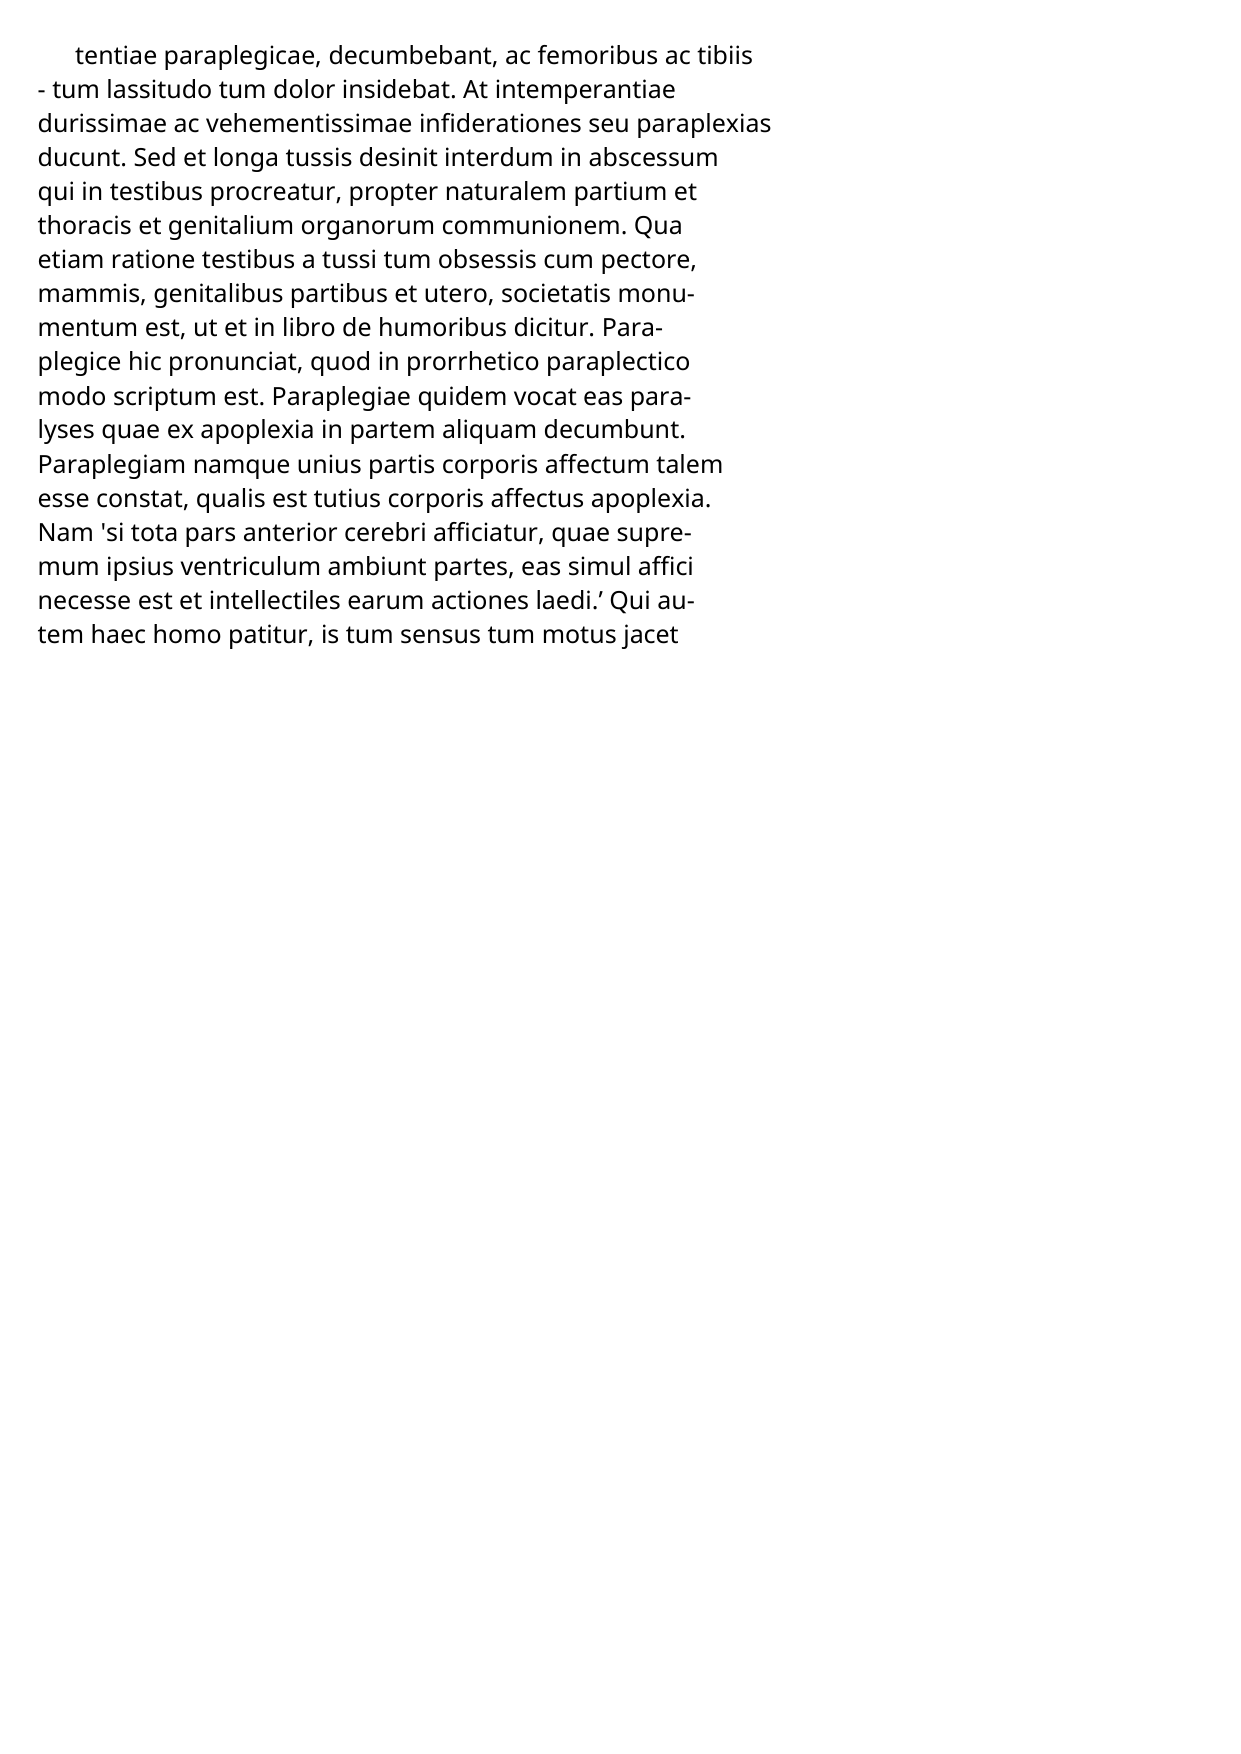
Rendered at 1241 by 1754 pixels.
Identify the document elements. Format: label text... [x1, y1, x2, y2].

text tentiae paraplegicae, decumbebant, ac femoribus ac tibiis - tum lassitudo tum dolor insidebat. At intemperantiae durissimae ac vehementissimae infiderationes seu paraplexias ducunt. Sed et longa tussis desinit interdum in abscessum qui in testibus procreatur, propter naturalem partium et thoracis et genitalium organorum communionem. Qua etiam ratione testibus a tussi tum obsessis cum pectore, mammis, genitalibus partibus et utero, societatis monu- mentum est, ut et in libro de humoribus dicitur. Para- plegice hic pronunciat, quod in prorrhetico paraplectico modo scriptum est. Paraplegiae quidem vocat eas para- lyses quae ex apoplexia in partem aliquam decumbunt. Paraplegiam namque unius partis corporis affectum talem esse constat, qualis est tutius corporis affectus apoplexia. Nam 'si tota pars anterior cerebri afficiatur, quae supre- mum ipsius ventriculum ambiunt partes, eas simul affici necesse est et intellectiles earum actiones laedi.’ Qui au- tem haec homo patitur, is tum sensus tum motus jacet [37, 37, 1203, 651]
